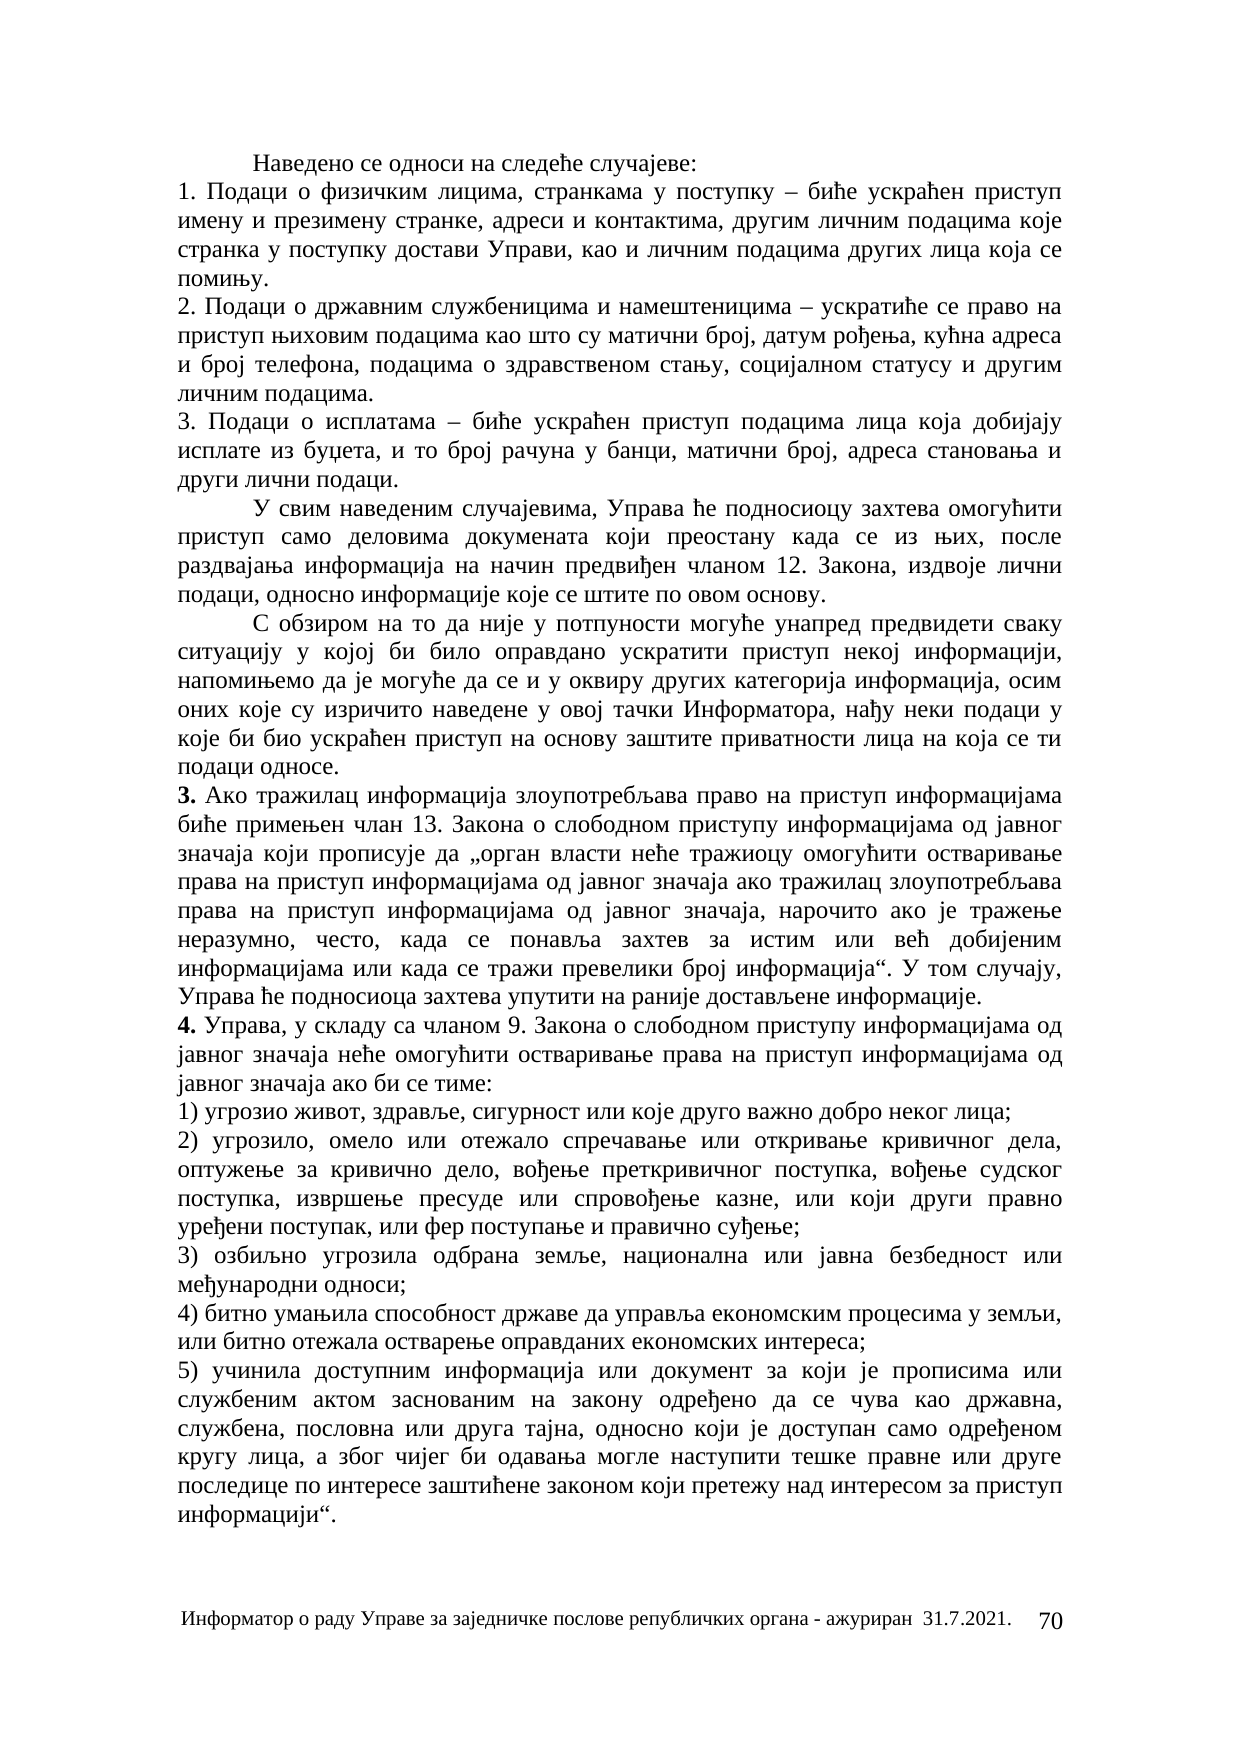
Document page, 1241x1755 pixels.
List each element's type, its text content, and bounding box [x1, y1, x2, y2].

text 4. Управа, у складу са чланом 9. Закона о слободном приступу информацијама од јавног значаја неће омогућити остваривање права на приступ информацијама од јавног значаја ако би се тиме: [177, 1010, 1063, 1096]
text 1. Подаци о физичким лицима, странкама у поступку – биће ускраћен приступ имену и презимену странке, адреси и контактима, другим личним подацима које странка у поступку достави Управи, као и личним подацима других лица која се помињу. [177, 176, 1063, 291]
text У свим наведеним случајевима, Управа ће подносиоцу захтева омогућити приступ само деловима докумената који преостану када се из њих, после раздвајања информација на начин предвиђен чланом 12. Закона, издвоје лични подаци, односно информације које се штите по овом основу. [177, 493, 1063, 608]
text 3) озбиљно угрозила одбрана земље, национална или јавна безбедност или међународни односи; [177, 1240, 1063, 1298]
text С обзиром на то да није у потпуности могуће унапред предвидети сваку ситуацију у којој би било оправдано ускратити приступ некој информацији, напомињемо да је могуће да се и у оквиру других категорија информација, осим оних које су изричито наведене у овој тачки Информатора, нађу неки подаци у које би био ускраћен приступ на основу заштите приватности лица на која се ти подаци односе. [177, 608, 1063, 780]
text Наведено се односи на следеће случајеве: [177, 148, 1063, 176]
text 2. Подаци о државним службеницима и намештеницима – ускратиће се право на приступ њиховим подацима као што су матични број, датум рођења, кућна адреса и број телефона, подацима о здравственом стању, социјалном статусу и другим личним подацима. [177, 291, 1063, 406]
text 3. Подаци о исплатама – биће ускраћен приступ подацима лица која добијају исплате из буџета, и то број рачуна у банци, матични број, адреса становања и други лични подаци. [177, 406, 1063, 493]
text 1) угрозио живот, здравље, сигурност или које друго важно добро неког лица; [177, 1096, 1063, 1125]
text 3. Ако тражилац информација злоупотребљава право на приступ информацијама биће примењен члан 13. Закона о слободном приступу информацијама од јавног значаја који прописује да „орган власти неће тражиоцу омогућити остваривање права на приступ информацијама од јавног значаја ако тражилац злоупотребљава права на приступ информацијама од јавног значаја, нарочито ако је тражење неразумно, често, када се понавља захтев за истим или већ добијеним информацијама или када се тражи превелики број информација“. У том случају, Управа ће подносиоца захтева упутити на раније достављене информације. [177, 780, 1063, 1010]
text 5) учинила доступним информација или документ за који је прописима или службеним актом заснованим на закону одређено да се чува као државна, службена, пословна или друга тајна, односно који је доступан само одређеном кругу лица, а због чијег би одавања могле наступити тешке правне или друге последице по интересе заштићене законом који претежу над интересом за приступ информацији“. [177, 1355, 1063, 1528]
text 2) угрозило, омело или отежало спречавање или откривање кривичног дела, оптужење за кривично дело, вођење преткривичног поступка, вођење судског поступка, извршење пресуде или спровођење казне, или који други правно уређени поступак, или фер поступање и правично суђење; [177, 1125, 1063, 1240]
text 4) битно умањила способност државе да управља економским процесима у земљи, или битно отежала остварење оправданих економских интереса; [177, 1298, 1063, 1355]
